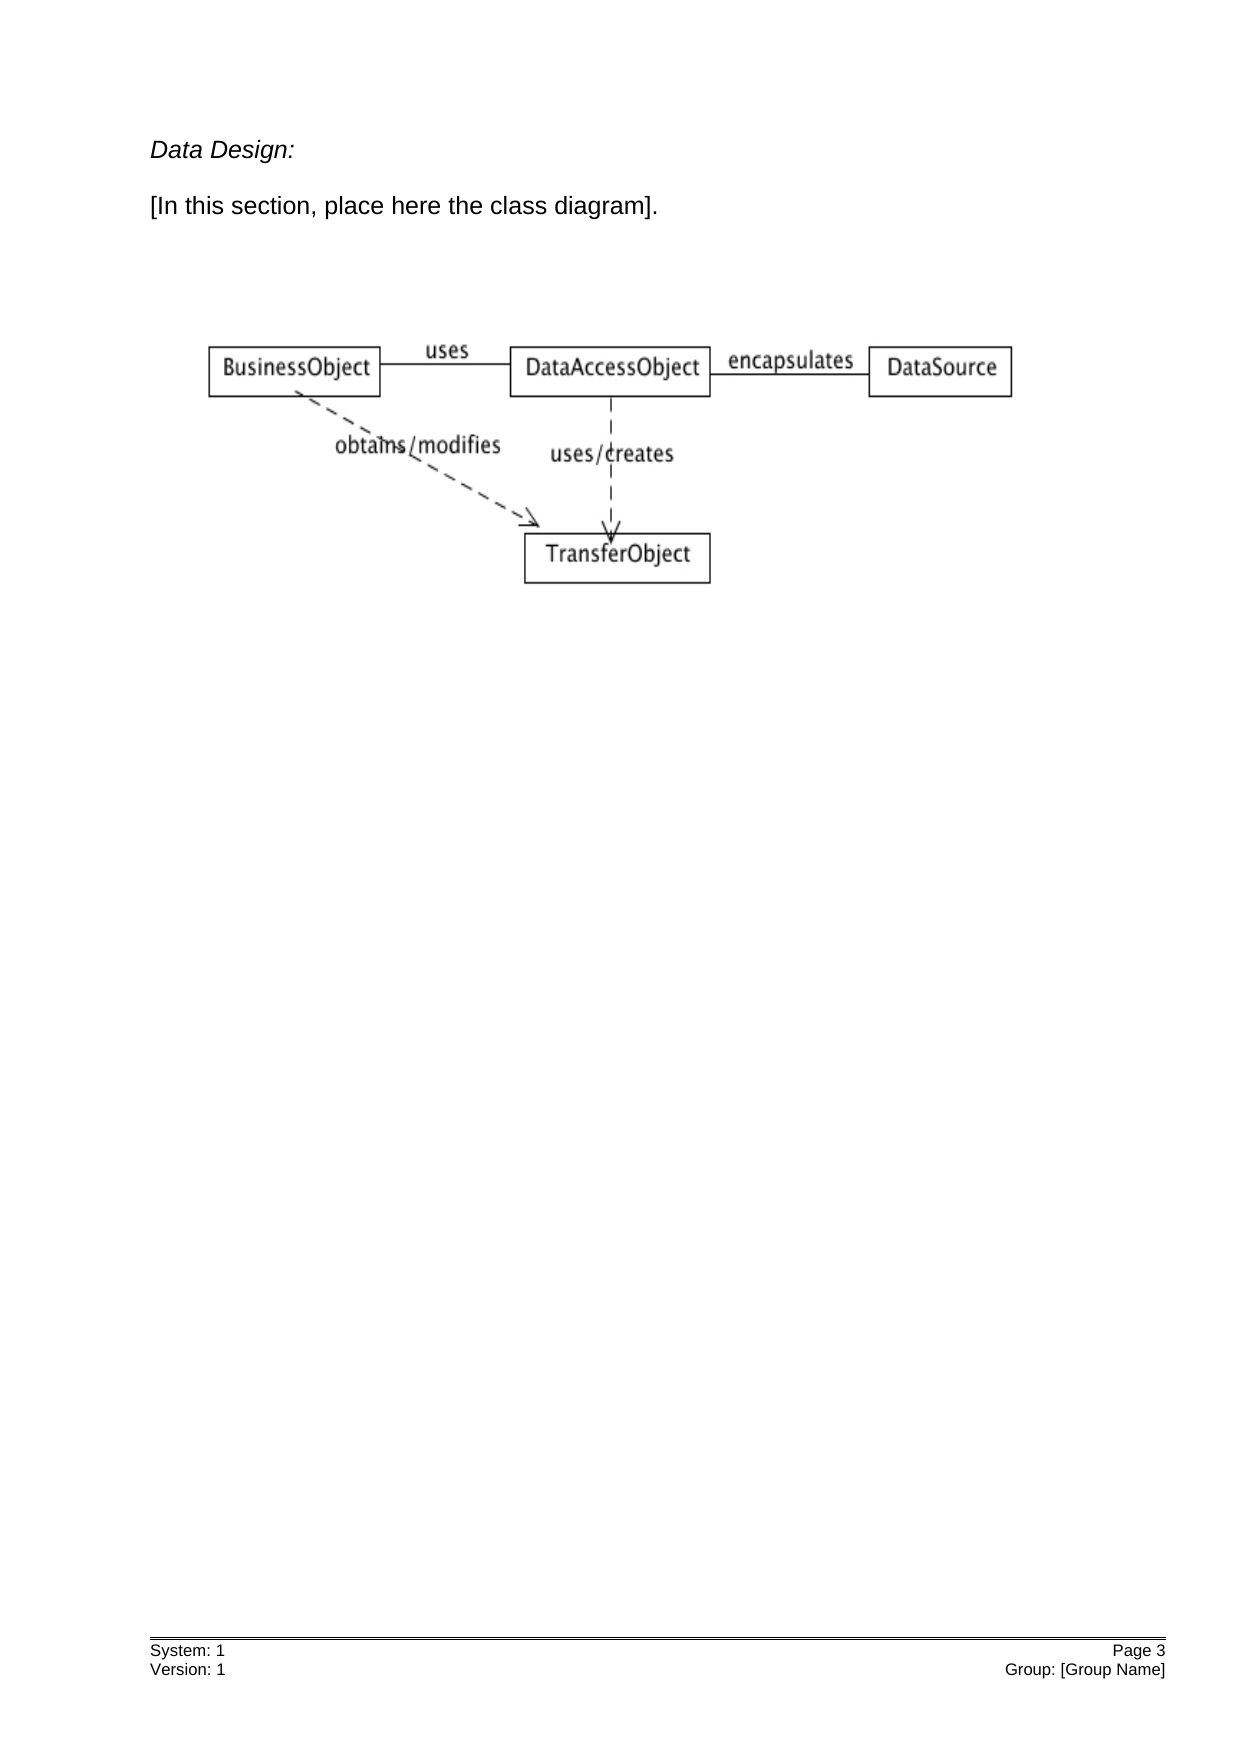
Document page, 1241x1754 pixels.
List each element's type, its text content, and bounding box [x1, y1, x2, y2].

text Data Design: [150, 136, 1166, 164]
text [In this section, place here the class diagram]. [150, 191, 1166, 219]
picture [180, 272, 1041, 618]
